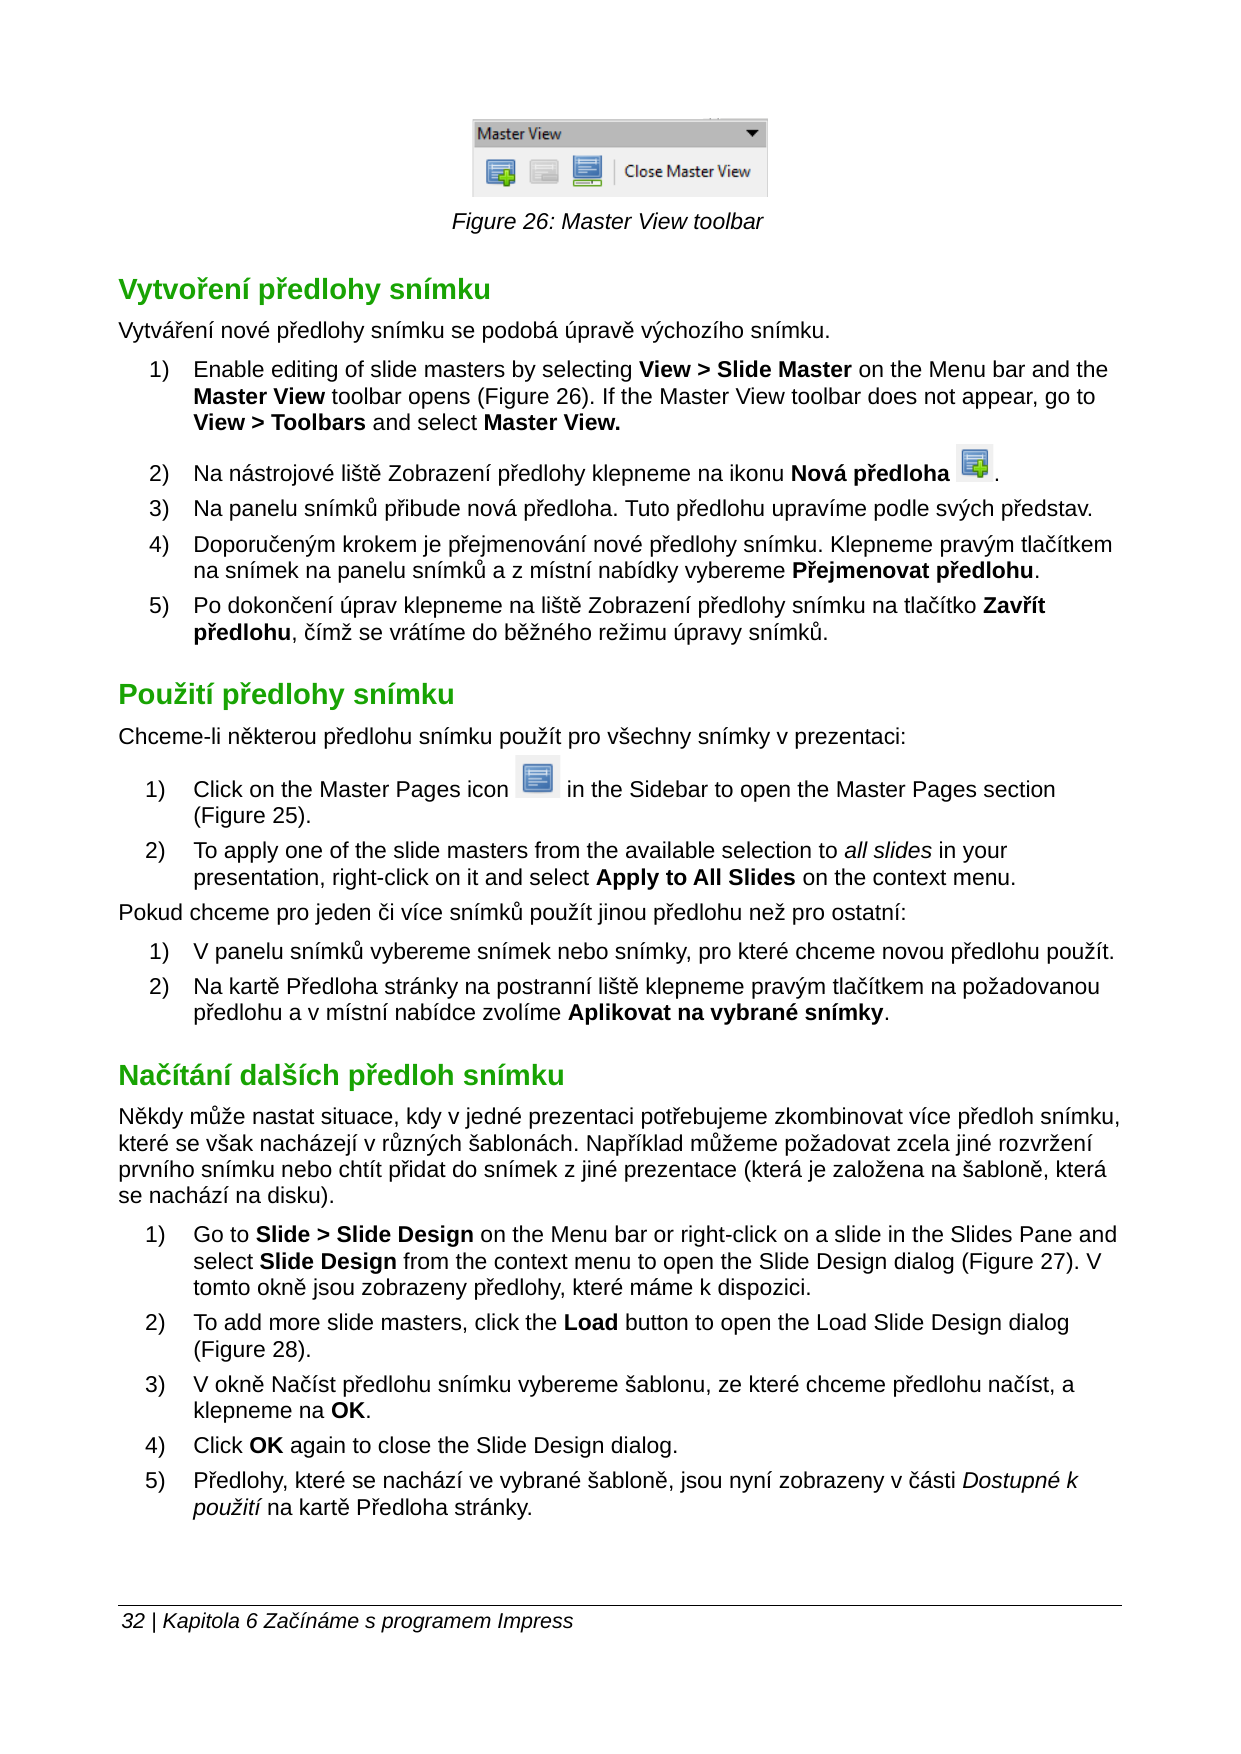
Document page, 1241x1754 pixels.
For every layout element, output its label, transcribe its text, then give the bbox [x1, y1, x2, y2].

list V panelu snímků vybereme snímek nebo snímky, pro které chceme novou předlohu použít. [169, 938, 1122, 964]
subtitle Vytvoření předlohy snímku [118, 272, 1122, 306]
list Na kartě Předloha stránky na postranní liště klepneme pravým tlačítkem na požadovanou předlohu a v místní nabídce zvolíme Aplikovat na vybrané snímky. [169, 973, 1122, 1026]
list To add more slide masters, click the Load button to open the Load Slide Design dialog (Figure 28). [165, 1309, 1122, 1362]
subtitle Použití předlohy snímku [118, 677, 1122, 711]
list Click OK again to close the Slide Design dialog. [165, 1432, 1122, 1459]
subtitle Načítání dalších předloh snímku [118, 1058, 1122, 1092]
list To apply one of the slide masters from the available selection to all slides in your presentation, right-click on it and select Apply to All Slides on the context menu. [165, 837, 1122, 890]
list Po dokončení úprav klepneme na liště Zobrazení předlohy snímku na tlačítko Zavřít předlohu, čímž se vrátíme do běžného režimu úpravy snímků. [169, 592, 1122, 645]
list Na panelu snímků přibude nová předloha. Tuto předlohu upravíme podle svých představ. [169, 495, 1122, 522]
list Doporučeným krokem je přejmenování nové předlohy snímku. Klepneme pravým tlačítkem na snímek na panelu snímků a z místní nabídky vybereme Přejmenovat předlohu. [169, 531, 1122, 583]
list Enable editing of slide masters by selecting View > Slide Master on the Menu bar and the Master View toolbar opens (Figure 26). If the Master View toolbar does not appear, go to View > Toolbars and select Master View. [169, 356, 1122, 435]
list Pokud chceme pro jeden či více snímků použít jinou předlohu než pro ostatní: [118, 899, 1122, 925]
text Někdy může nastat situace, kdy v jedné prezentaci potřebujeme zkombinovat více předloh snímku, které se však nacházejí v různých šablonách. Například můžeme požadovat zcela jiné rozvržení prvního snímku nebo chtít přidat do snímek z jiné prezentace (která je založena na šabloně, která se nachází na disku). [118, 1103, 1122, 1209]
list Vytváření nové předlohy snímku se podobá úpravě výchozího snímku. [118, 317, 1122, 344]
text Figure 26: Master View toolbar [452, 208, 789, 235]
list Go to Slide > Slide Design on the Menu bar or right-click on a slide in the Slides Pane and select Slide Design from the context menu to open the Slide Design dialog (Figure 27). V tomto okně jsou zobrazeny předlohy, které máme k dispozici. [165, 1221, 1122, 1300]
list V okně Načíst předlohu snímku vybereme šablonu, ze které chceme předlohu načíst, a klepneme na OK. [165, 1371, 1122, 1423]
list Click on the Master Pages icon in the Sidebar to open the Master Pages section (Figure 25). [165, 755, 1122, 828]
list Předlohy, které se nachází ve vybrané šabloně, jsou nyní zobrazeny v části Dostupné k použití na kartě Předloha stránky. [165, 1467, 1122, 1520]
list Chceme-li některou předlohu snímku použít pro všechny snímky v prezentaci: [118, 723, 1122, 749]
list Na nástrojové liště Zobrazení předlohy klepneme na ikonu Nová předloha . [169, 444, 1122, 487]
